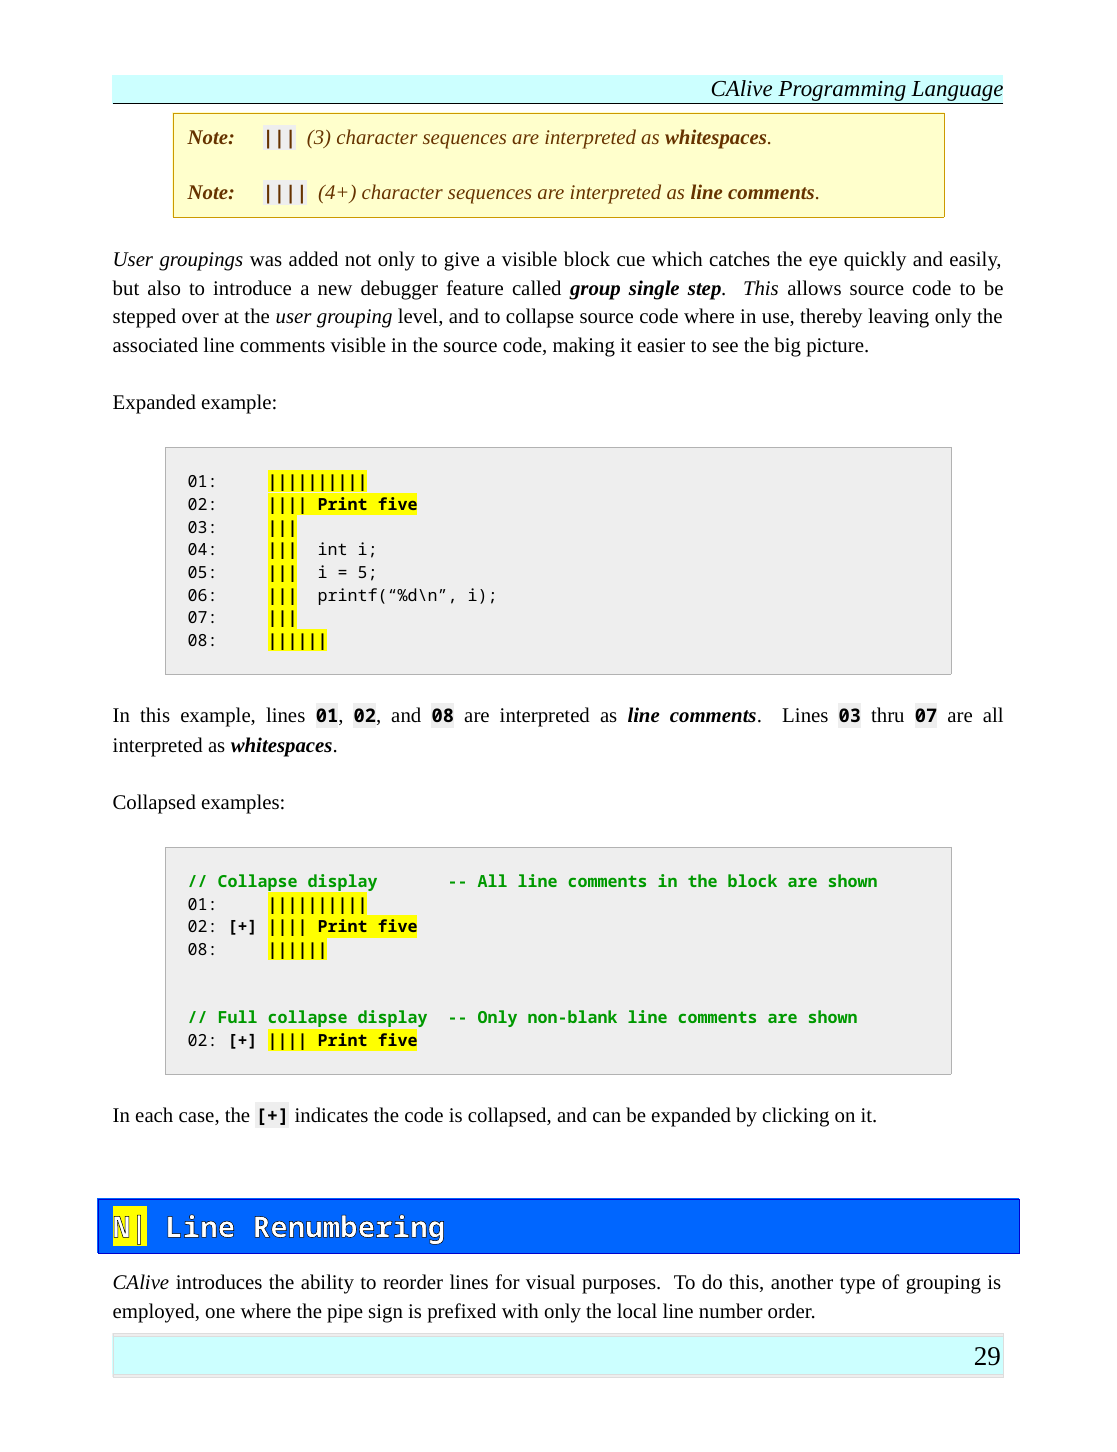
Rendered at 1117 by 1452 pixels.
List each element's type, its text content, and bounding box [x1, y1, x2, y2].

text Note: |||| (4+) character sequences are interpreted as line comments. [174, 167, 944, 217]
text Expanded example: [112, 390, 1003, 414]
text In this example, lines 01, 02, and 08 are interpreted as line comments. Lines 03 thru 07 are all interpreted as whitespaces. [112, 703, 1003, 757]
text 01: |||||||||| 02: |||| Print five 03: ||| 04: ||| int i; 05: ||| i = 5; 06: ||| printf(“%d\n”, i); 07: ||| 08: |||||| [166, 448, 951, 674]
text Note: ||| (3) character sequences are interpreted as whitespaces. [174, 114, 944, 150]
subtitle N| Line Renumbering [99, 1200, 1019, 1253]
text User groupings was added not only to give a visible block cue which catches the eye quickly and easily, but also to introduce a new debugger feature called group single step. This allows source code to be stepped over at the user grouping level, and to collapse source code where in use, thereby leaving only the associated line comments visible in the source code, making it easier to see the big picture. [112, 247, 1003, 357]
text // Collapse display -- All line comments in the block are shown 01: |||||||||| 02: [+] |||| Print five 08: |||||| // Full collapse display -- Only non-blank line comments are shown 02: [+] |||| Print five [166, 848, 951, 1074]
text Collapsed examples: [112, 790, 1003, 814]
text CAlive introduces the ability to reorder lines for visual purposes. To do this, another type of grouping is employed, one where the pipe sign is prefixed with only the local line number order. [112, 1270, 1003, 1323]
text In each case, the [+] indicates the code is collapsed, and can be expanded by clicking on it. [112, 1102, 1003, 1128]
